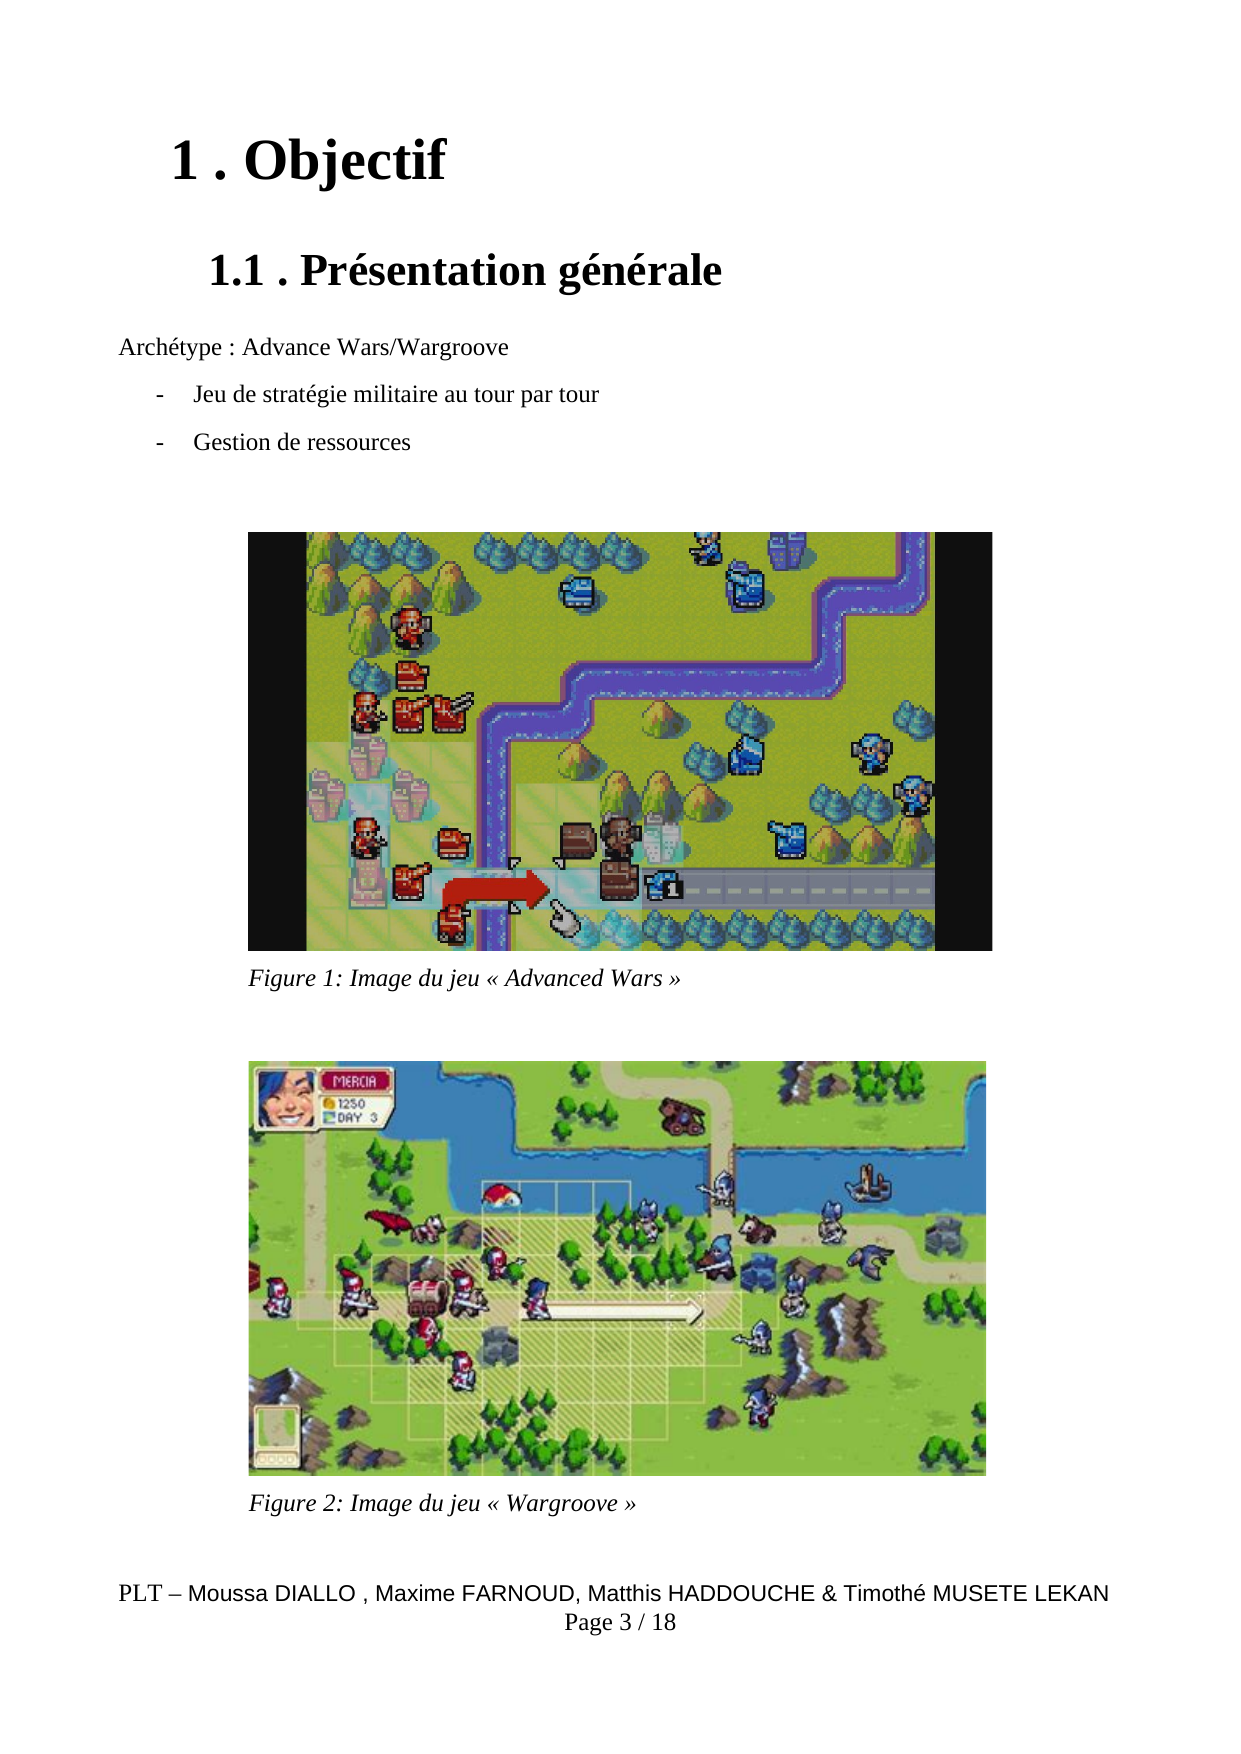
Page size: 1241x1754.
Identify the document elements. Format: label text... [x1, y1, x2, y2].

list Gestion de ressources [156, 427, 1122, 456]
picture [248, 1061, 987, 1476]
text Archétype : Advance Wars/Wargroove [118, 332, 1122, 361]
subtitle Objectif [155, 125, 1122, 192]
list Jeu de stratégie militaire au tour par tour [156, 379, 1122, 408]
text Figure 2: Image du jeu « Wargroove » [248, 1476, 986, 1517]
picture [248, 532, 993, 951]
text Figure 1: Image du jeu « Advanced Wars » [248, 951, 992, 992]
subtitle Présentation générale [197, 242, 1122, 295]
